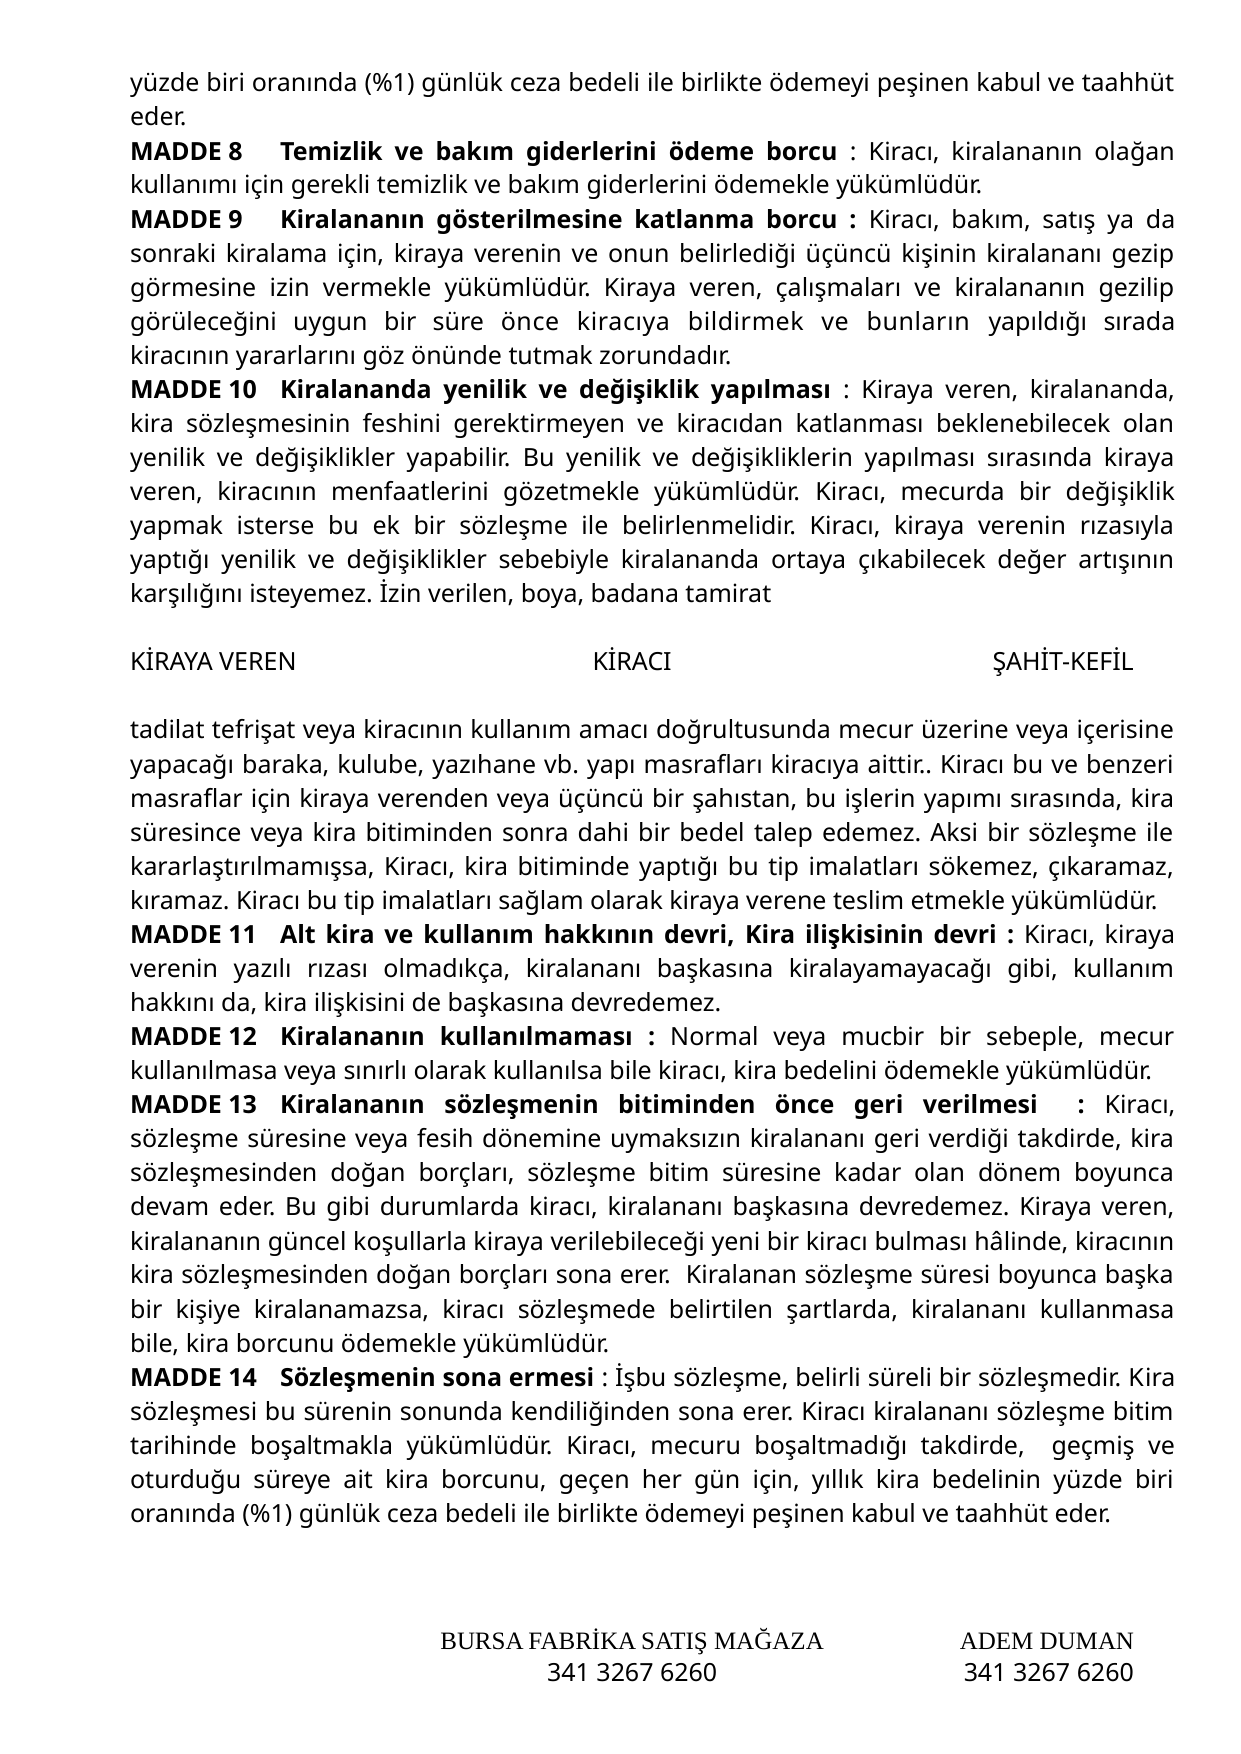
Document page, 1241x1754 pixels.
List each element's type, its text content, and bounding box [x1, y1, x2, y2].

text MADDE 12 Kiralananın kullanılmaması : Normal veya mucbir bir sebeple, mecur kullanılmasa veya sınırlı olarak kullanılsa bile kiracı, kira bedelini ödemekle yükümlüdür. [130, 1019, 1175, 1087]
text MADDE 9 Kiralananın gösterilmesine katlanma borcu : Kiracı, bakım, satış ya da sonraki kiralama için, kiraya verenin ve onun belirlediği üçüncü kişinin kiralananı gezip görmesine izin vermekle yükümlüdür. Kiraya veren, çalışmaları ve kiralananın gezilip görüleceğini uygun bir süre önce kiracıya bildirmek ve bunların yapıldığı sırada kiracının yararlarını göz önünde tutmak zorundadır. [130, 201, 1175, 372]
text MADDE 8 Temizlik ve bakım giderlerini ödeme borcu : Kiracı, kiralananın olağan kullanımı için gerekli temizlik ve bakım giderlerini ödemekle yükümlüdür. [130, 133, 1175, 201]
text MADDE 14 Sözleşmenin sona ermesi : İşbu sözleşme, belirli süreli bir sözleşmedir. Kira sözleşmesi bu sürenin sonunda kendiliğinden sona erer. Kiracı kiralananı sözleşme bitim tarihinde boşaltmakla yükümlüdür. Kiracı, mecuru boşaltmadığı takdirde, geçmiş ve oturduğu süreye ait kira borcunu, geçen her gün için, yıllık kira bedelinin yüzde biri oranında (%1) günlük ceza bedeli ile birlikte ödemeyi peşinen kabul ve taahhüt eder. [130, 1359, 1175, 1530]
text tadilat tefrişat veya kiracının kullanım amacı doğrultusunda mecur üzerine veya içerisine yapacağı baraka, kulube, yazıhane vb. yapı masrafları kiracıya aittir.. Kiracı bu ve benzeri masraflar için kiraya verenden veya üçüncü bir şahıstan, bu işlerin yapımı sırasında, kira süresince veya kira bitiminden sonra dahi bir bedel talep edemez. Aksi bir sözleşme ile kararlaştırılmamışsa, Kiracı, kira bitiminde yaptığı bu tip imalatları sökemez, çıkaramaz, kıramaz. Kiracı bu tip imalatları sağlam olarak kiraya verene teslim etmekle yükümlüdür. [130, 712, 1175, 917]
text KİRAYA VEREN KİRACI ŞAHİT-KEFİL [130, 644, 1175, 678]
text MADDE 11 Alt kira ve kullanım hakkının devri, Kira ilişkisinin devri : Kiracı, kiraya verenin yazılı rızası olmadıkça, kiralananı başkasına kiralayamayacağı gibi, kullanım hakkını da, kira ilişkisini de başkasına devredemez. [130, 917, 1175, 1019]
text MADDE 13 Kiralananın sözleşmenin bitiminden önce geri verilmesi : Kiracı, sözleşme süresine veya fesih dönemine uymaksızın kiralananı geri verdiği takdirde, kira sözleşmesinden doğan borçları, sözleşme bitim süresine kadar olan dönem boyunca devam eder. Bu gibi durumlarda kiracı, kiralananı başkasına devredemez. Kiraya veren, kiralananın güncel koşullarla kiraya verilebileceği yeni bir kiracı bulması hâlinde, kiracının kira sözleşmesinden doğan borçları sona erer. Kiralanan sözleşme süresi boyunca başka bir kişiye kiralanamazsa, kiracı sözleşmede belirtilen şartlarda, kiralananı kullanmasa bile, kira borcunu ödemekle yükümlüdür. [130, 1087, 1175, 1359]
text MADDE 10 Kiralananda yenilik ve değişiklik yapılması : Kiraya veren, kiralananda, kira sözleşmesinin feshini gerektirmeyen ve kiracıdan katlanması beklenebilecek olan yenilik ve değişiklikler yapabilir. Bu yenilik ve değişikliklerin yapılması sırasında kiraya veren, kiracının menfaatlerini gözetmekle yükümlüdür. Kiracı, mecurda bir değişiklik yapmak isterse bu ek bir sözleşme ile belirlenmelidir. Kiracı, kiraya verenin rızasıyla yaptığı yenilik ve değişiklikler sebebiyle kiralananda ortaya çıkabilecek değer artışının karşılığını isteyemez. İzin verilen, boya, badana tamirat [130, 372, 1175, 610]
list yüzde biri oranında (%1) günlük ceza bedeli ile birlikte ödemeyi peşinen kabul ve taahhüt eder. [130, 65, 1175, 133]
